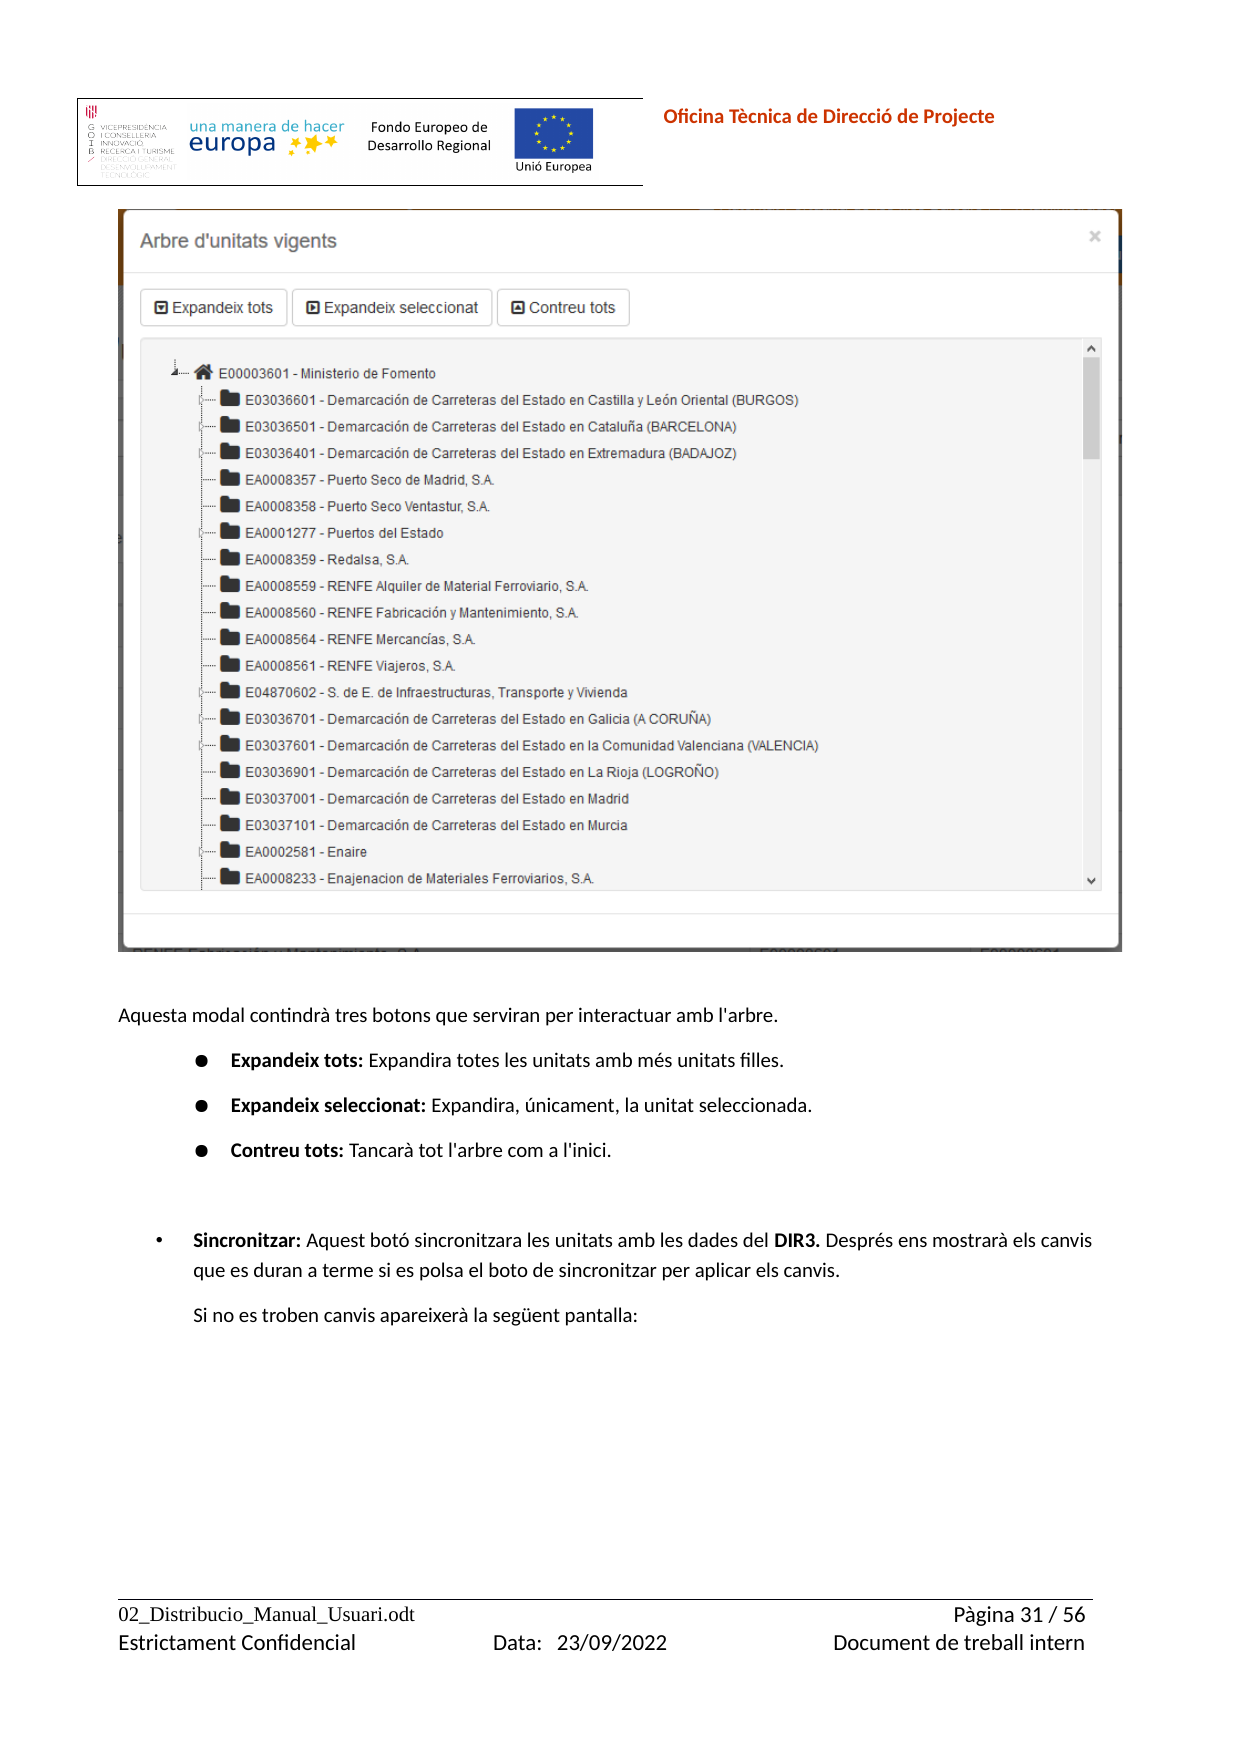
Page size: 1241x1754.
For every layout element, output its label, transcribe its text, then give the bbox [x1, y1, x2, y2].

picture [187, 103, 599, 180]
list Contreu tots: Tancarà tot l'arbre com a l'inici. [193, 1137, 1122, 1162]
list Expandeix tots: Expandira totes les unitats amb més unitats filles. [193, 1047, 1122, 1072]
text Aquesta modal contindrà tres botons que serviran per interactuar amb l'arbre. [118, 1002, 1122, 1027]
picture [82, 103, 181, 180]
list Sincronitzar: Aquest botó sincronitzara les unitats amb les dades del DIR3. Després ens mostrarà els canvis que es duran a terme si es polsa el boto de sincronitzar per aplicar els canvis. [156, 1227, 1122, 1283]
list Expandeix seleccionat: Expandira, únicament, la unitat seleccionada. [193, 1092, 1122, 1117]
picture [118, 209, 1123, 952]
text Si no es troben canvis apareixerà la següent pantalla: [118, 1302, 1122, 1328]
